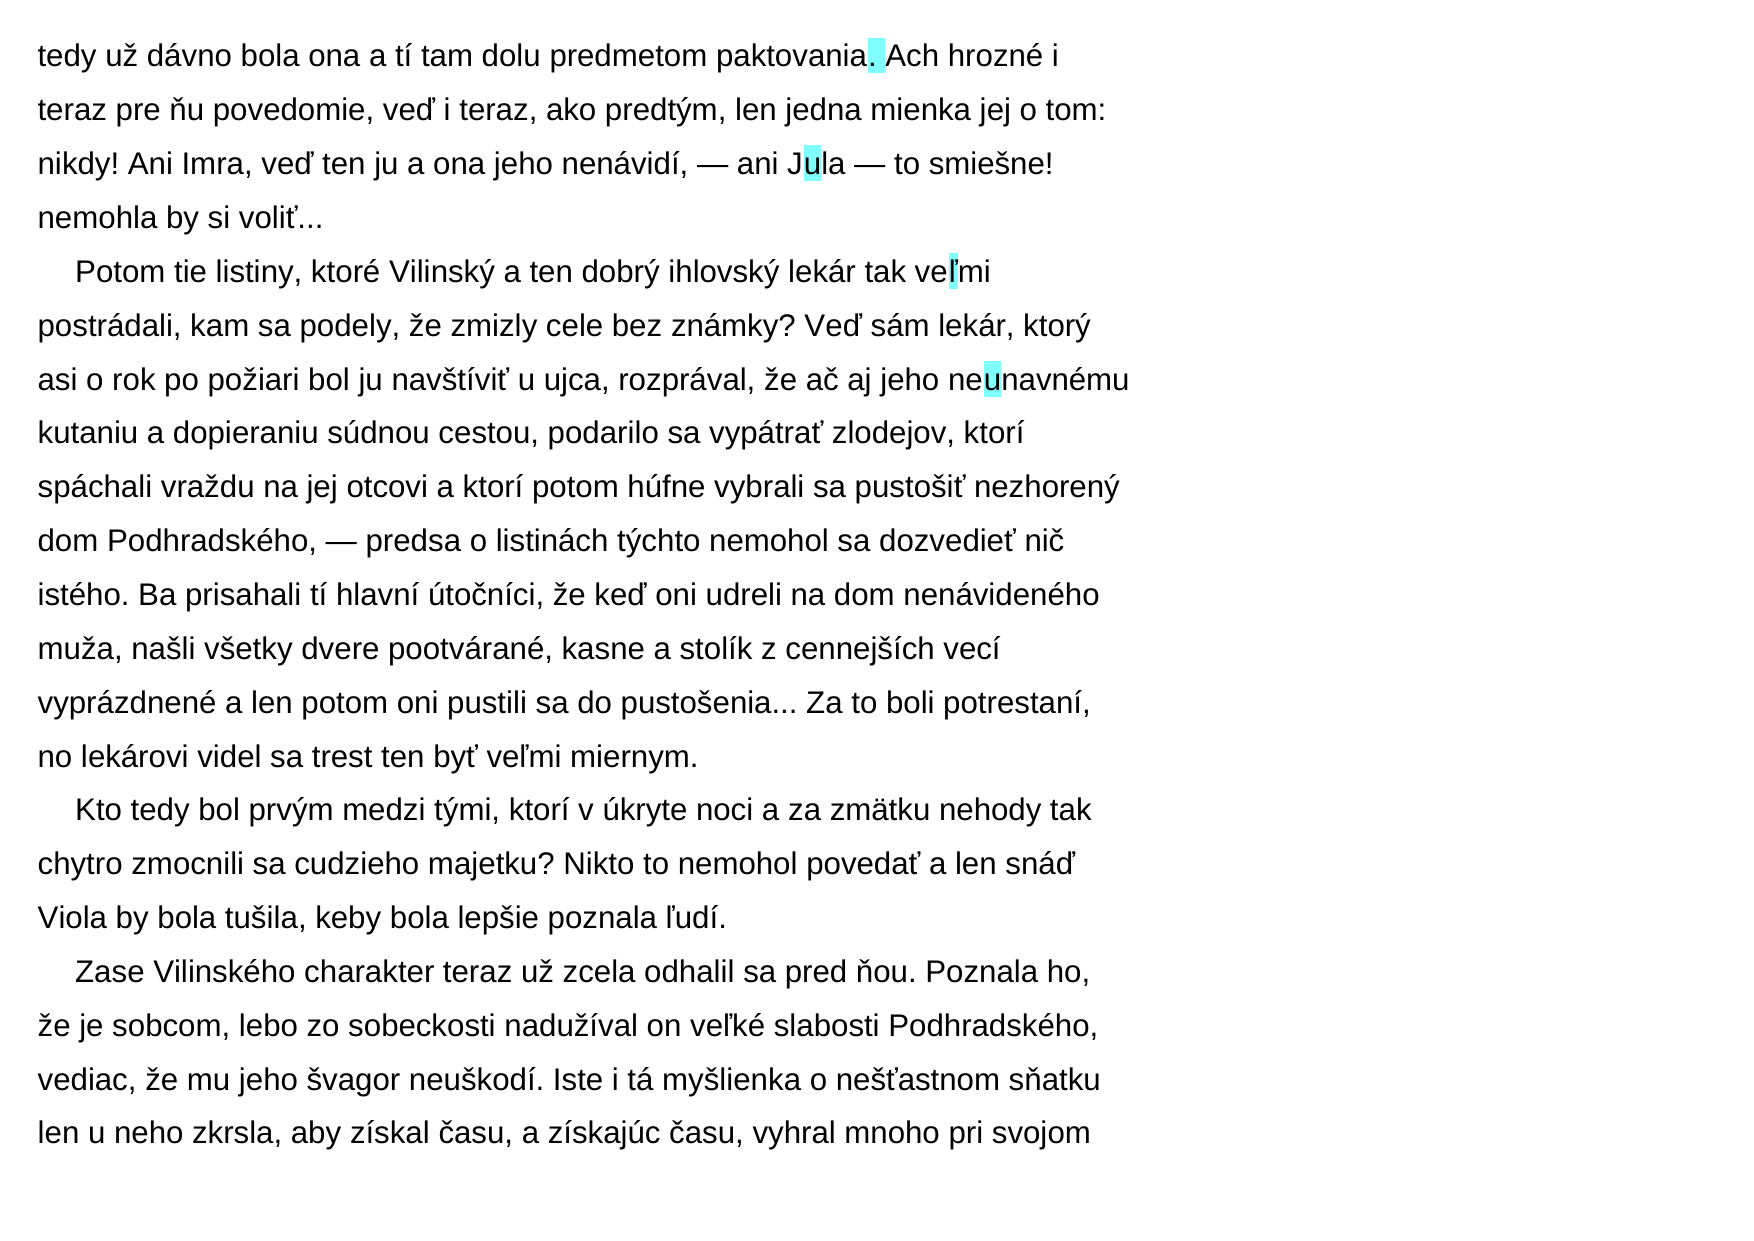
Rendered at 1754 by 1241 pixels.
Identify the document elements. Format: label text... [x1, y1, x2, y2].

text Zase Vilinského charakter teraz už zcela odhalil sa pred ňou. Poznala ho, že je sobcom, lebo zo sobeckosti nadužíval on veľké slabosti Podhradského, vediac, že mu jeho švagor neuškodí. Iste i tá myšlienka o nešťastnom sňatku len u neho zkrsla, aby získal času, a získajúc času, vyhral mnoho pri svojom [37, 953, 1130, 1151]
text Potom tie listiny, ktoré Vilinský a ten dobrý ihlovský lekár tak veľmi postrádali, kam sa podely, že zmizly cele bez známky? Veď sám lekár, ktorý asi o rok po požiari bol ju navštíviť u ujca, rozprával, že ač aj jeho neunavnému kutaniu a dopieraniu súdnou cestou, podarilo sa vypátrať zlodejov, ktorí spáchali vraždu na jej otcovi a ktorí potom húfne vybrali sa pustošiť nezhorený dom Podhradského, — predsa o listinách týchto nemohol sa dozvedieť nič istého. Ba prisahali tí hlavní útočníci, že keď oni udreli na dom nenávideného muža, našli všetky dvere pootvárané, kasne a stolík z cennejších vecí vyprázdnené a len potom oni pustili sa do pustošenia... Za to boli potrestaní, no lekárovi videl sa trest ten byť veľmi miernym. [37, 253, 1130, 773]
text tedy už dávno bola ona a tí tam dolu predmetom paktovania. Ach hrozné i teraz pre ňu povedomie, veď i teraz, ako predtým, len jedna mienka jej o tom: nikdy! Ani Imra, veď ten ju a ona jeho nenávidí, — ani Jula — to smiešne! nemohla by si voliť... [37, 37, 1130, 235]
text Kto tedy bol prvým medzi tými, ktorí v úkryte noci a za zmätku nehody tak chytro zmocnili sa cudzieho majetku? Nikto to nemohol povedať a len snáď Viola by bola tušila, keby bola lepšie poznala ľudí. [37, 791, 1130, 935]
